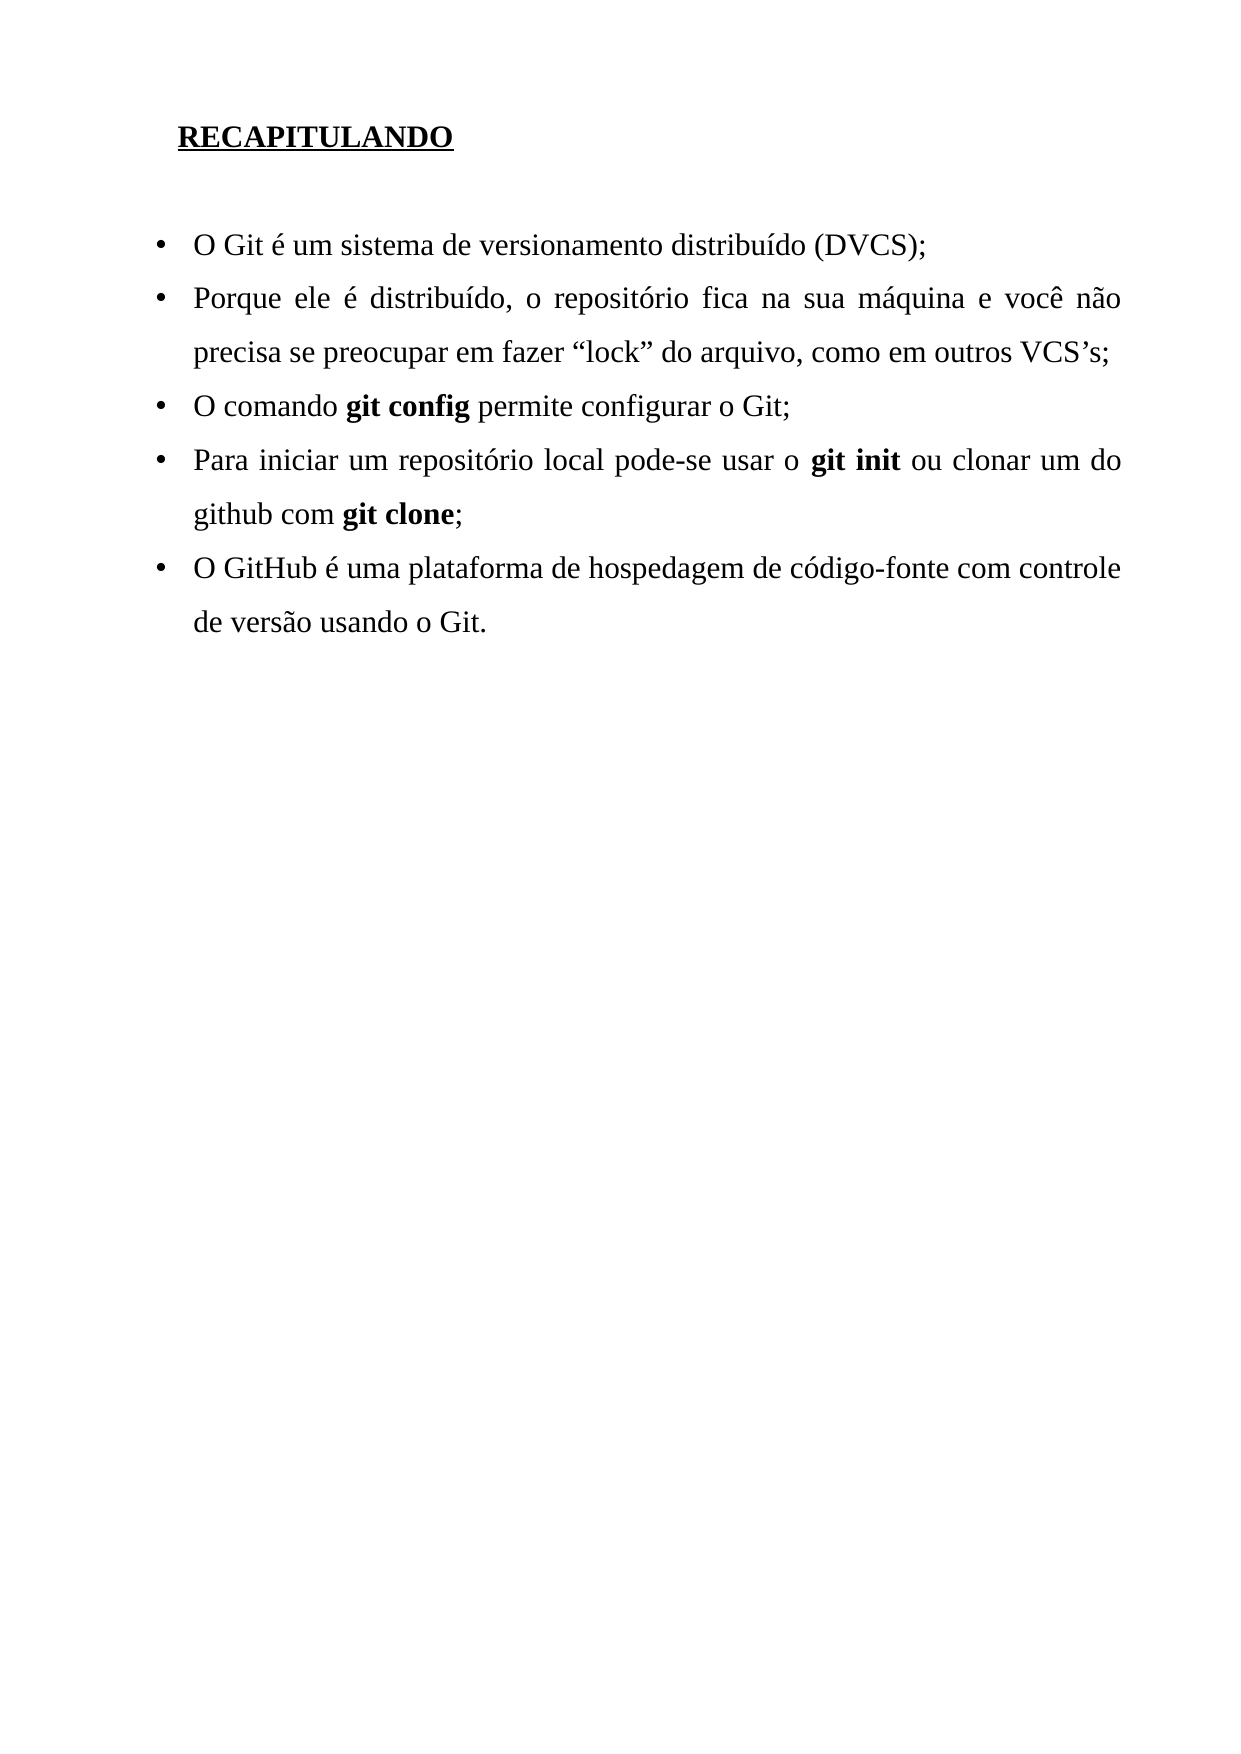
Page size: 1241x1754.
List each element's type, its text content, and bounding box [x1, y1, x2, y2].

text RECAPITULANDO [118, 118, 1122, 154]
list Porque ele é distribuído, o repositório fica na sua máquina e você não precisa se preocupar em fazer “lock” do arquivo, como em outros VCS’s; [156, 280, 1122, 369]
list O GitHub é uma plataforma de hospedagem de código-fonte com controle de versão usando o Git. [156, 549, 1122, 639]
list Para iniciar um repositório local pode-se usar o git init ou clonar um do github com git clone; [156, 441, 1122, 531]
list O comando git config permite configurar o Git; [156, 387, 1122, 423]
list O Git é um sistema de versionamento distribuído (DVCS); [156, 226, 1122, 262]
